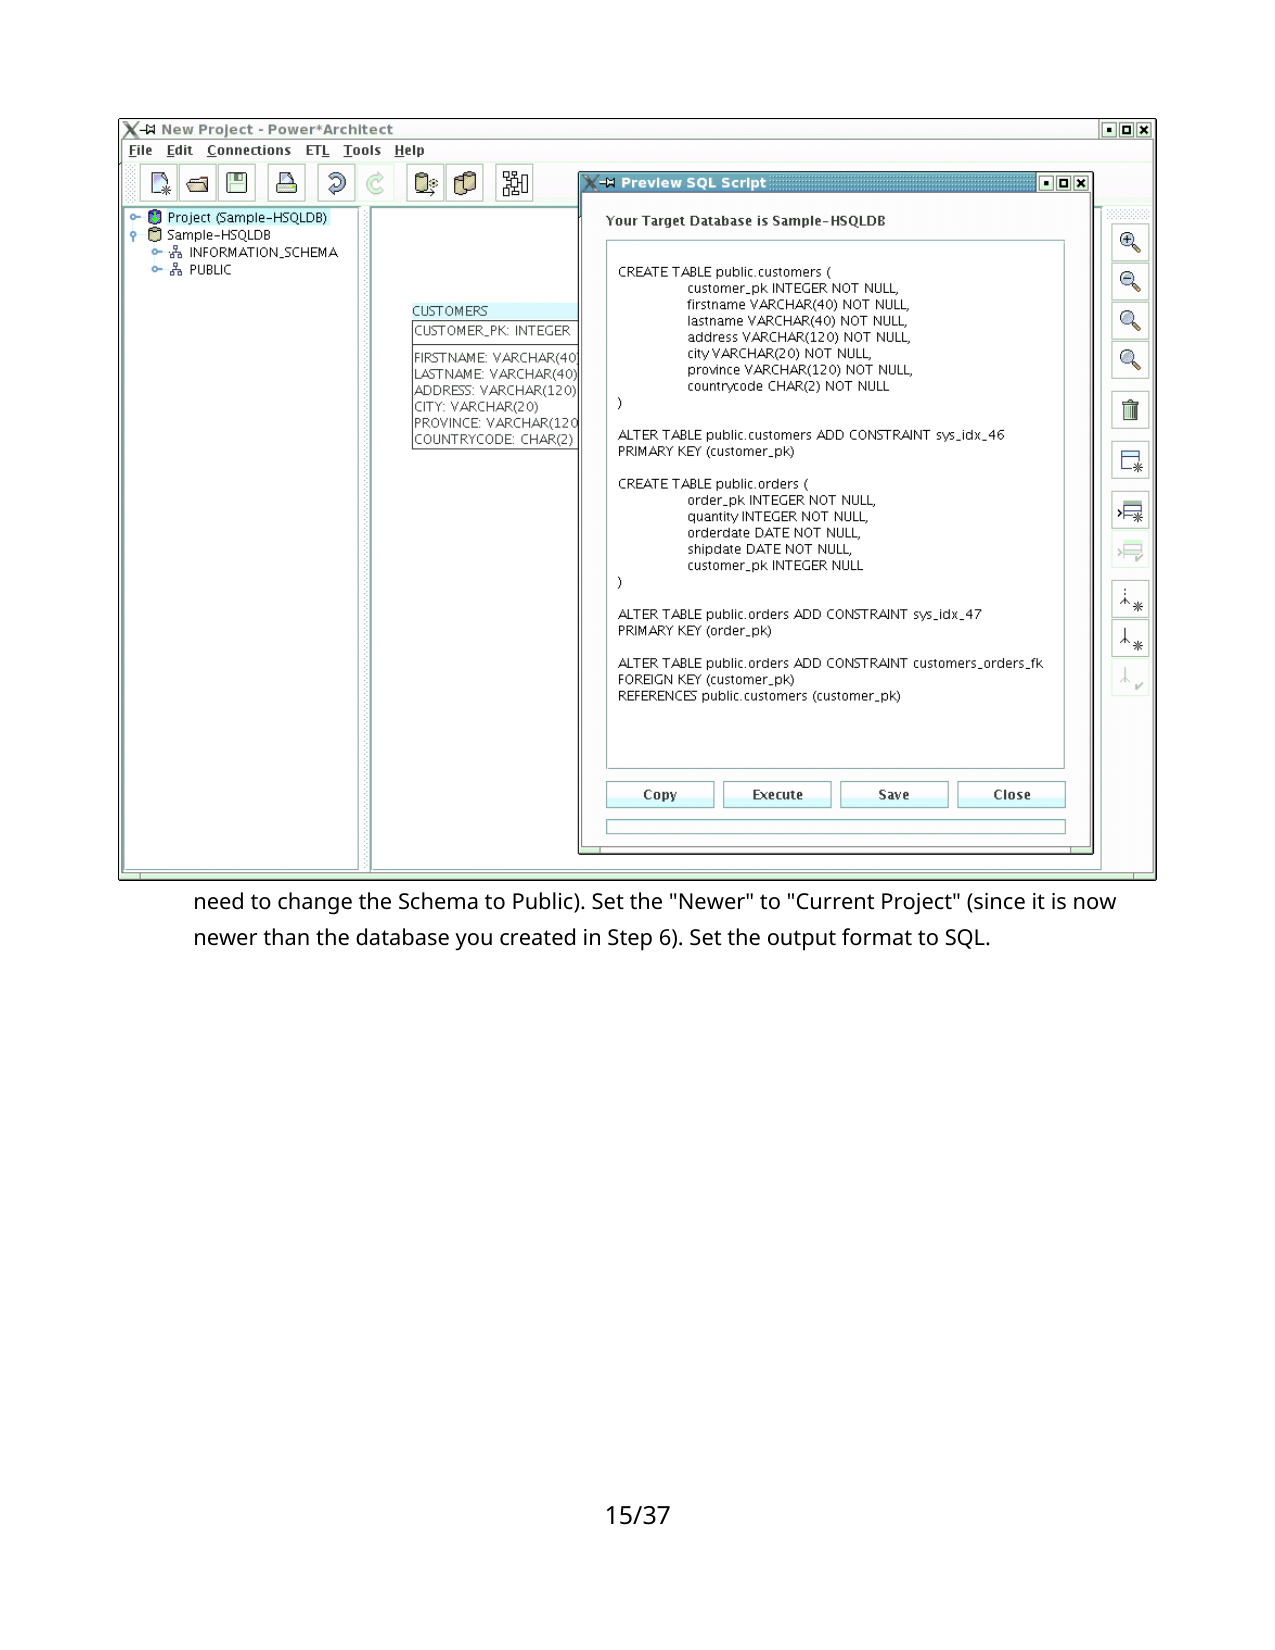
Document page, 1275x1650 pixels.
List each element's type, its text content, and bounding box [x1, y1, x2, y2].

picture [118, 118, 1157, 881]
list need to change the Schema to Public). Set the "Newer" to "Current Project" (since it is now newer than the database you created in Step 6). Set the output format to SQL. [156, 881, 1157, 952]
